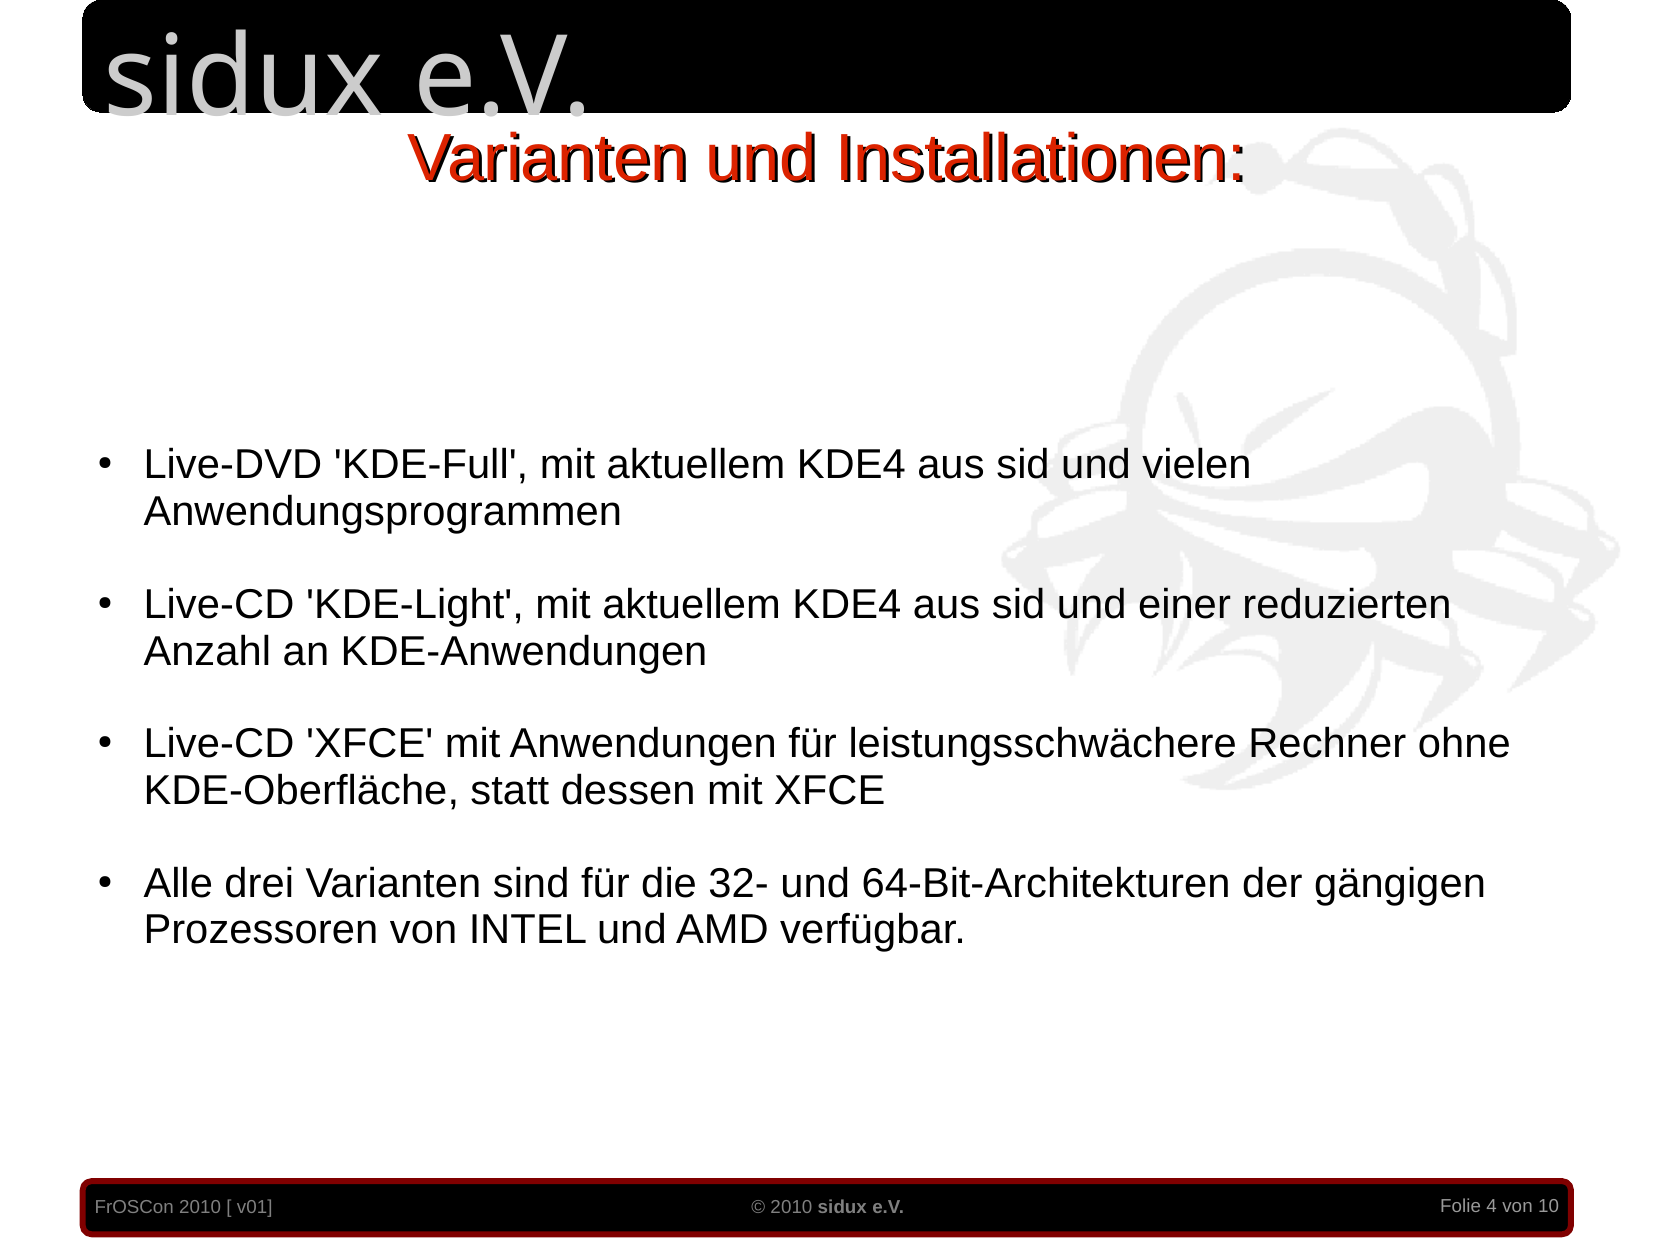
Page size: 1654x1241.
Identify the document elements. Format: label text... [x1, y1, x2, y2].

picture [997, 122, 1625, 798]
text_box Live-DVD 'KDE-Full', mit aktuellem KDE4 aus sid und vielen Anwendungsprogrammen Live-CD 'KDE-Light', mit aktuellem KDE4 aus sid und einer reduzierten Anzahl an KDE-Anwendungen Live-CD 'XFCE' mit Anwendungen für leistungsschwächere Rechner ohne KDE-Oberfläche, statt dessen mit XFCE Alle drei Varianten sind für die 32- und 64-Bit-Architekturen der gängigen Prozessoren von INTEL und AMD verfügbar. [82, 224, 1571, 1170]
text_box Varianten und Installationen: [82, 112, 1571, 213]
